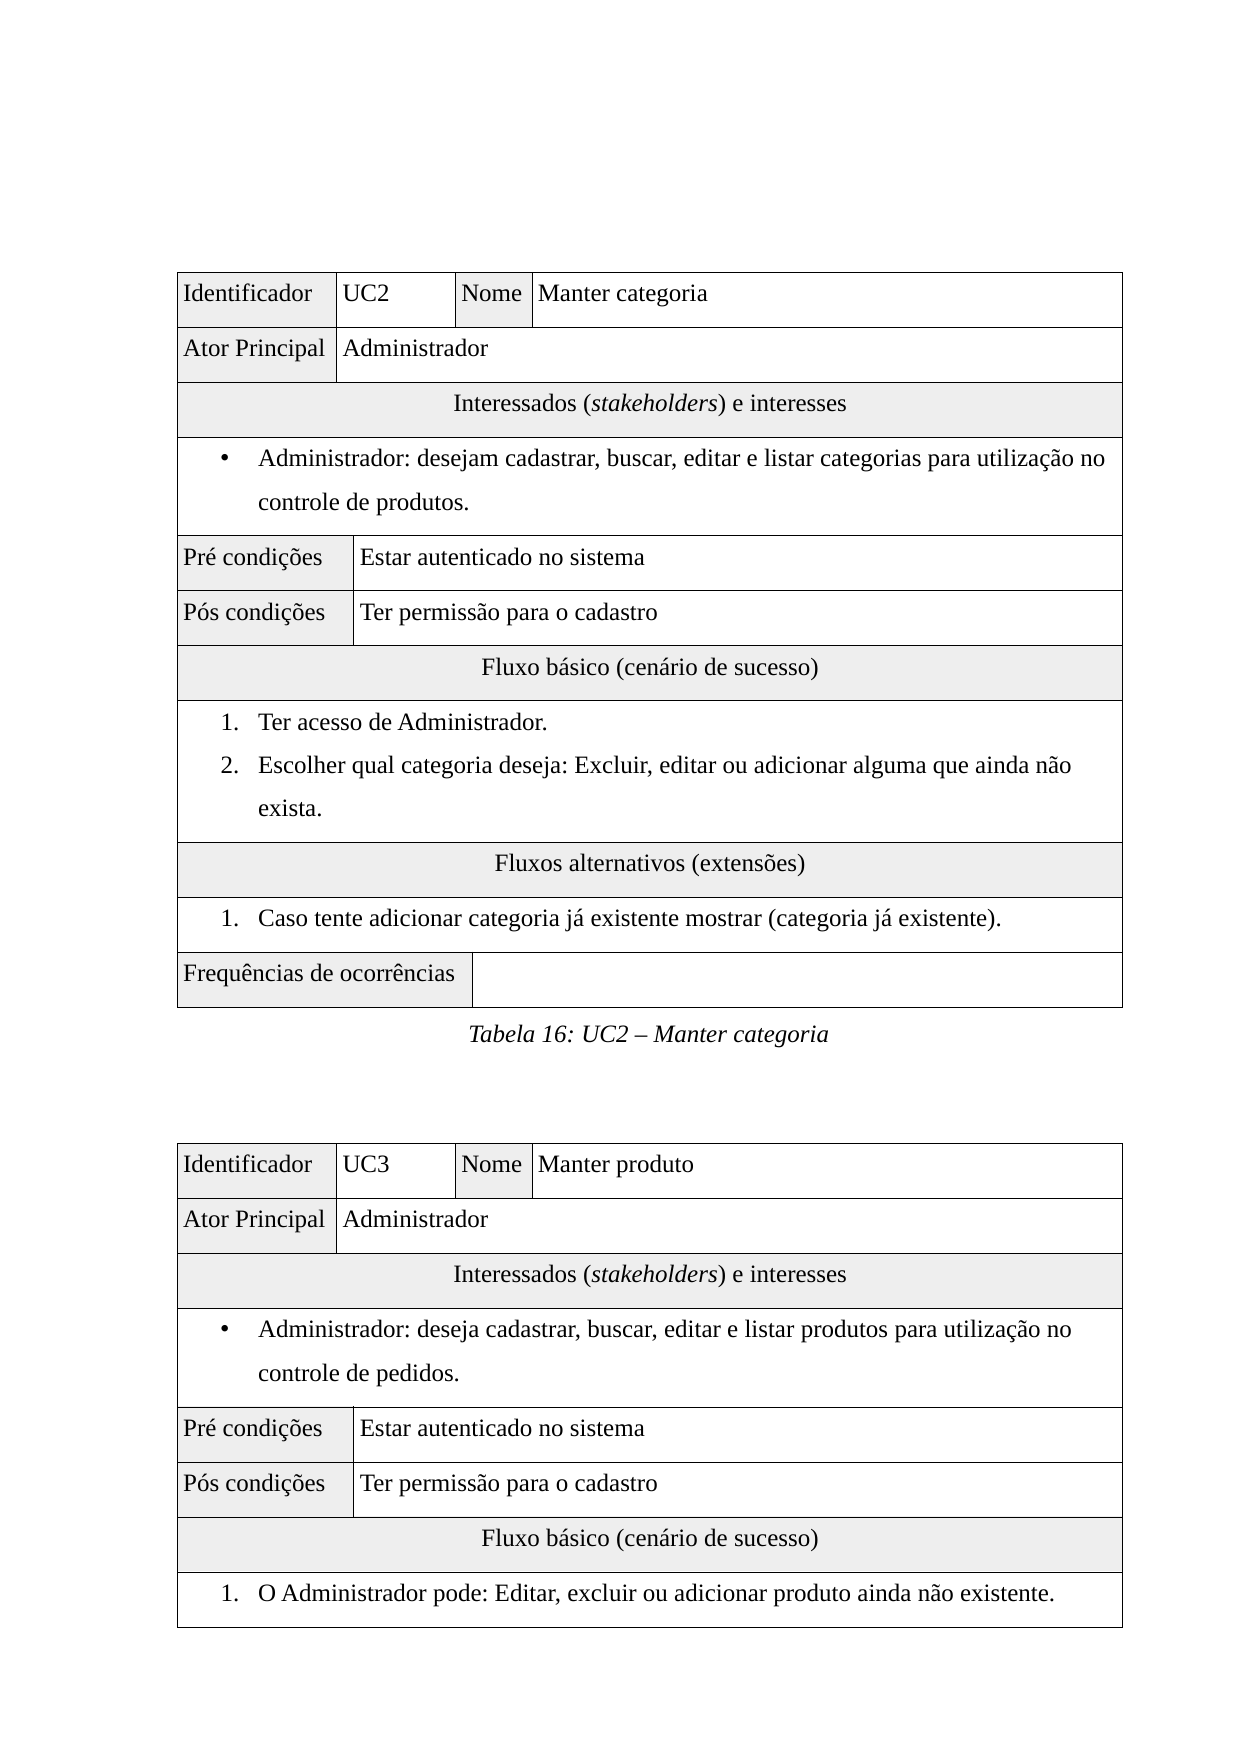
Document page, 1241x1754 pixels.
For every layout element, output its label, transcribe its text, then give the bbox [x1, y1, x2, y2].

table_header Nome [456, 273, 532, 327]
table_header UC2 [337, 273, 455, 327]
table_cell Administrador: deseja cadastrar, buscar, editar e listar produtos para utilização no controle de pedidos. [178, 1309, 1122, 1406]
table_header Nome [456, 1144, 532, 1198]
table_cell Estar autenticado no sistema [354, 1408, 1122, 1461]
table_cell Estar autenticado no sistema [354, 536, 1122, 590]
table_header UC3 [337, 1144, 455, 1198]
table_cell Pós condições [178, 1463, 353, 1516]
table_header Manter produto [533, 1144, 1122, 1198]
table_cell [473, 953, 1122, 1007]
table_cell Interessados (stakeholders) e interesses [178, 1254, 1122, 1308]
table_cell Fluxo básico (cenário de sucesso) [178, 1518, 1122, 1571]
table_cell Administrador [337, 1199, 1122, 1253]
table_cell Ter permissão para o cadastro [354, 591, 1122, 645]
table_cell Interessados (stakeholders) e interesses [178, 383, 1122, 437]
table_cell Administrador [337, 328, 1122, 382]
table_cell Ator Principal [178, 328, 336, 382]
table_cell O Administrador pode: Editar, excluir ou adicionar produto ainda não existente. [178, 1573, 1122, 1626]
table_cell Fluxo básico (cenário de sucesso) [178, 646, 1122, 700]
table_cell Pré condições [178, 536, 353, 590]
table_header Identificador [178, 273, 336, 327]
table_cell Pós condições [178, 591, 353, 645]
table_cell Administrador: desejam cadastrar, buscar, editar e listar categorias para utilização no controle de produtos. [178, 438, 1122, 535]
table_cell Frequências de ocorrências [178, 953, 472, 1007]
table_cell Pré condições [178, 1408, 353, 1461]
table_cell Fluxos alternativos (extensões) [178, 843, 1122, 897]
table_cell Ter permissão para o cadastro [354, 1463, 1122, 1516]
table_header Manter categoria [533, 273, 1122, 327]
table_header Identificador [178, 1144, 336, 1198]
table_cell Ator Principal [178, 1199, 336, 1253]
table_cell Caso tente adicionar categoria já existente mostrar (categoria já existente). [178, 898, 1122, 952]
text Tabela 16: UC2 – Manter categoria [177, 1019, 1122, 1048]
table_cell Ter acesso de Administrador. Escolher qual categoria deseja: Excluir, editar ou adicionar alguma que ainda não exista. [178, 701, 1122, 842]
